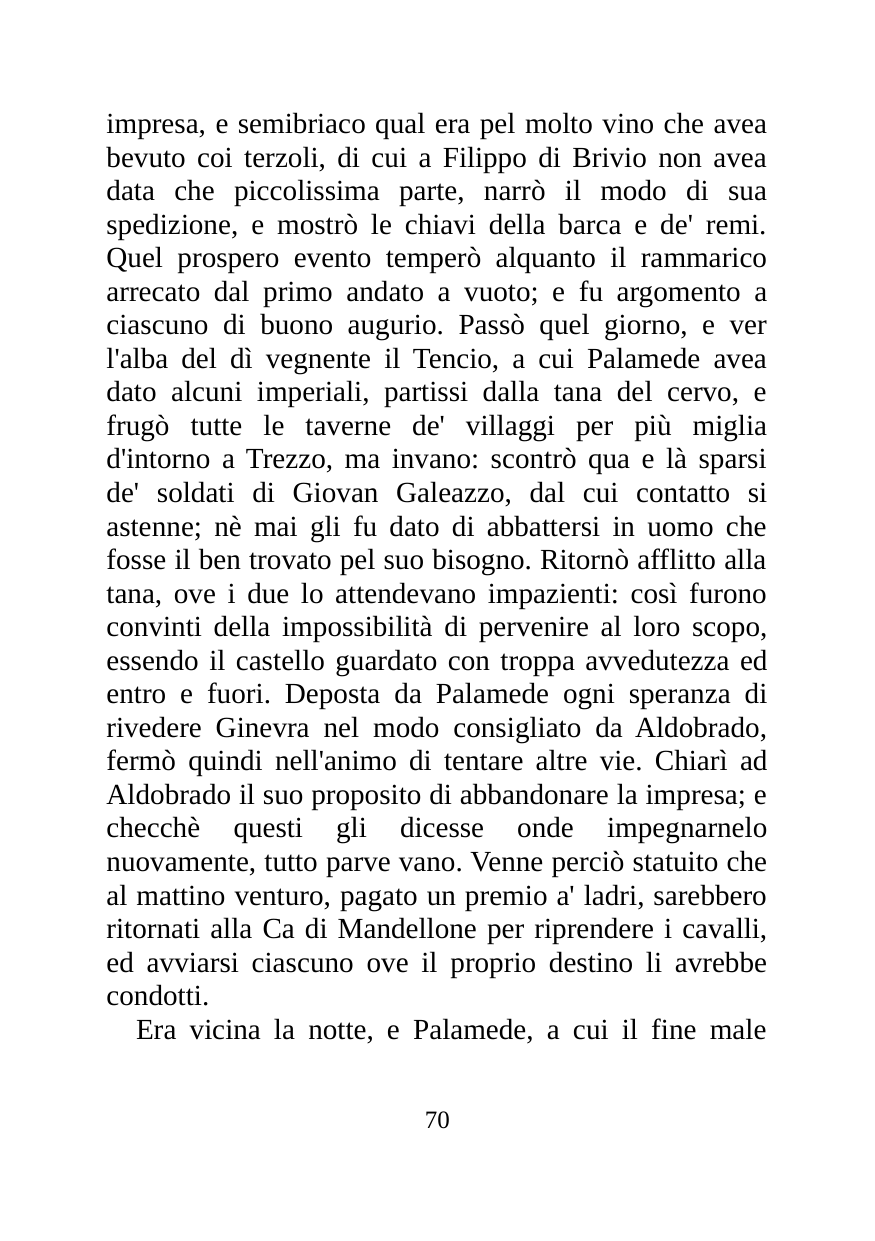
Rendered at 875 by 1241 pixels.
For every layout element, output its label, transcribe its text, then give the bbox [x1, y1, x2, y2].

text Era vicina la notte, e Palamede, a cui il fine male [106, 1012, 768, 1045]
text impresa, e semibriaco qual era pel molto vino che avea bevuto coi terzoli, di cui a Filippo di Brivio non avea data che piccolissima parte, narrò il modo di sua spedizione, e mostrò le chiavi della barca e de' remi. Quel prospero evento temperò alquanto il rammarico arrecato dal primo andato a vuoto; e fu argomento a ciascuno di buono augurio. Passò quel giorno, e ver l'alba del dì vegnente il Tencio, a cui Palamede avea dato alcuni imperiali, partissi dalla tana del cervo, e frugò tutte le taverne de' villaggi per più miglia d'intorno a Trezzo, ma invano: scontrò qua e là sparsi de' soldati di Giovan Galeazzo, dal cui contatto si astenne; nè mai gli fu dato di abbattersi in uomo che fosse il ben trovato pel suo bisogno. Ritornò afflitto alla tana, ove i due lo attendevano impazienti: così furono convinti della impossibilità di pervenire al loro scopo, essendo il castello guardato con troppa avvedutezza ed entro e fuori. Deposta da Palamede ogni speranza di rivedere Ginevra nel modo consigliato da Aldobrado, fermò quindi nell'animo di tentare altre vie. Chiarì ad Aldobrado il suo proposito di abbandonare la impresa; e checchè questi gli dicesse onde impegnarnelo nuovamente, tutto parve vano. Venne perciò statuito che al mattino venturo, pagato un premio a' ladri, sarebbero ritornati alla Ca di Mandellone per riprendere i cavalli, ed avviarsi ciascuno ove il proprio destino li avrebbe condotti. [106, 106, 768, 1012]
